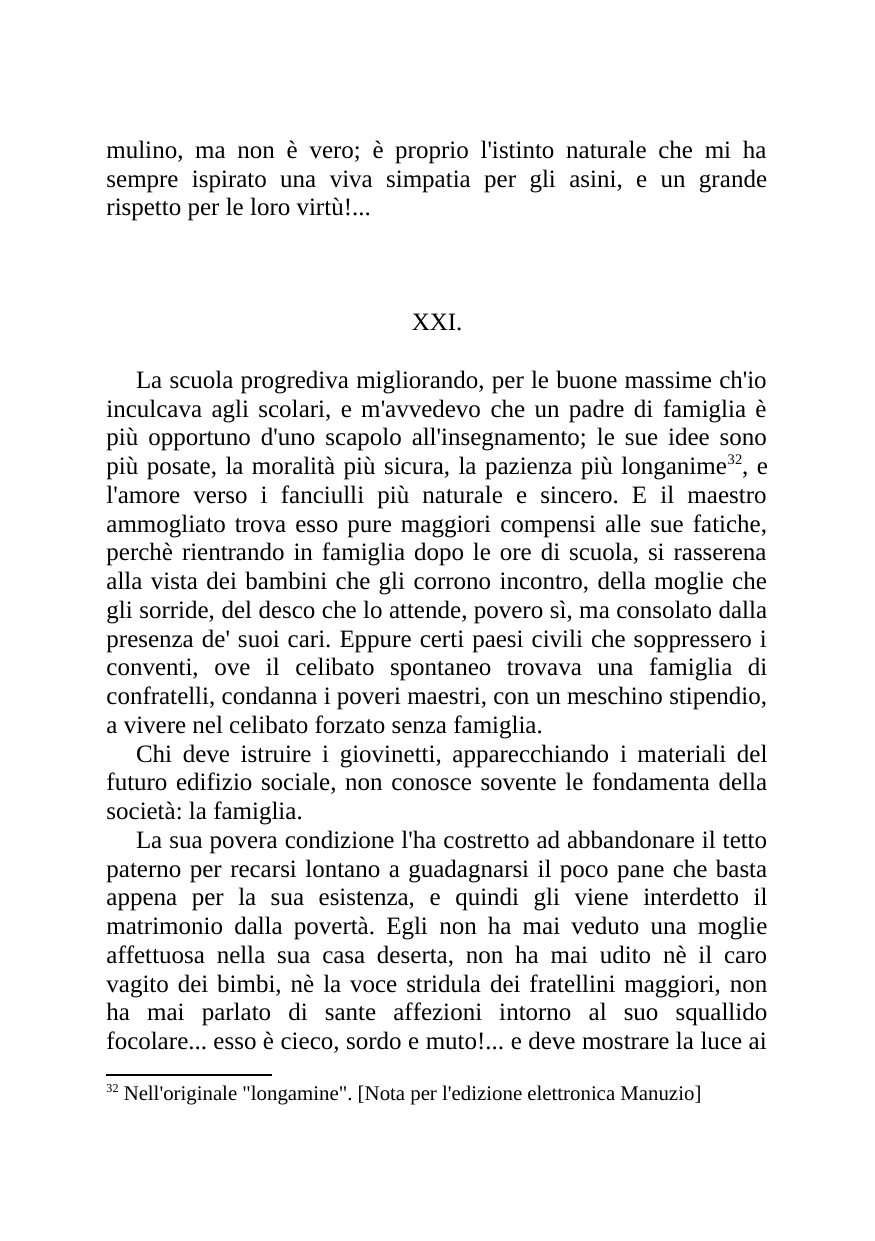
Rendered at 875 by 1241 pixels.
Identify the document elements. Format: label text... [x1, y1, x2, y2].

text La sua povera condizione l'ha costretto ad abbandonare il tetto paterno per recarsi lontano a guadagnarsi il poco pane che basta appena per la sua esistenza, e quindi gli viene interdetto il matrimonio dalla povertà. Egli non ha mai veduto una moglie affettuosa nella sua casa deserta, non ha mai udito nè il caro vagito dei bimbi, nè la voce stridula dei fratellini maggiori, non ha mai parlato di sante affezioni intorno al suo squallido focolare... esso è cieco, sordo e muto!... e deve mostrare la luce ai [106, 825, 768, 1055]
text Nell'originale "longamine". [Nota per l'edizione elettronica Manuzio] [106, 1081, 768, 1105]
text mulino, ma non è vero; è proprio l'istinto naturale che mi ha sempre ispirato una viva simpatia per gli asini, e un grande rispetto per le loro virtù!... [106, 135, 768, 221]
text Chi deve istruire i giovinetti, apparecchiando i materiali del futuro edifizio sociale, non conosce sovente le fondamenta della società: la famiglia. [106, 739, 768, 825]
text La scuola progrediva migliorando, per le buone massime ch'io inculcava agli scolari, e m'avvedevo che un padre di famiglia è più opportuno d'uno scapolo all'insegnamento; le sue idee sono più posate, la moralità più sicura, la pazienza più longanime, e l'amore verso i fanciulli più naturale e sincero. E il maestro ammogliato trova esso pure maggiori compensi alle sue fatiche, perchè rientrando in famiglia dopo le ore di scuola, si rasserena alla vista dei bambini che gli corrono incontro, della moglie che gli sorride, del desco che lo attende, povero sì, ma consolato dalla presenza de' suoi cari. Eppure certi paesi civili che soppressero i conventi, ove il celibato spontaneo trovava una famiglia di confratelli, condanna i poveri maestri, con un meschino stipendio, a vivere nel celibato forzato senza famiglia. [106, 365, 768, 739]
text XXI. [106, 307, 768, 336]
